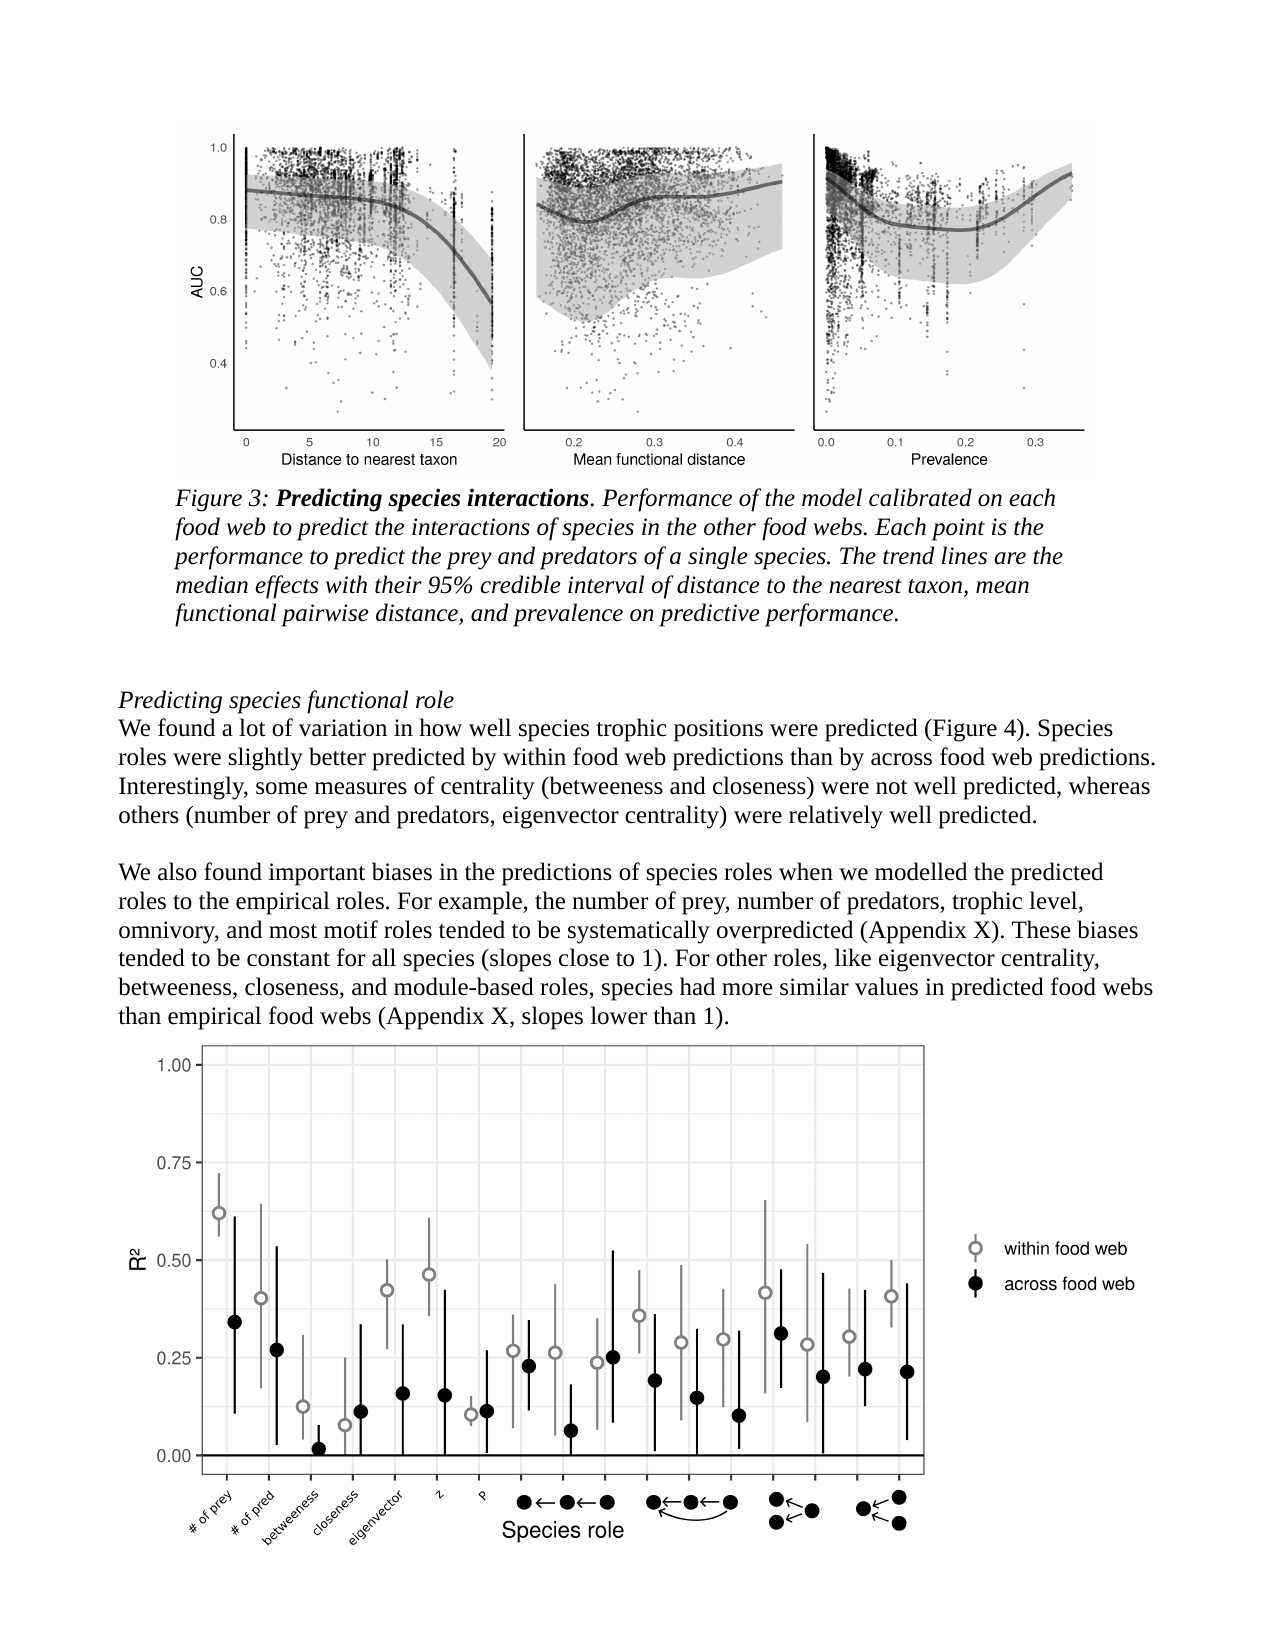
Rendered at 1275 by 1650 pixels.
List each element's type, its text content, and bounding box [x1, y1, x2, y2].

picture [175, 118, 1100, 484]
picture [118, 1034, 1157, 1554]
text Predicting species functional role [118, 685, 1157, 713]
text We found a lot of variation in how well species trophic positions were predicted (Figure 4). Species roles were slightly better predicted by within food web predictions than by across food web predictions. Interestingly, some measures of centrality (betweeness and closeness) were not well predicted, whereas others (number of prey and predators, eigenvector centrality) were relatively well predicted. [118, 713, 1157, 828]
text Figure 3: Predicting species interactions. Performance of the model calibrated on each food web to predict the interactions of species in the other food webs. Each point is the performance to predict the prey and predators of a single species. The trend lines are the median effects with their 95% credible interval of distance to the nearest taxon, mean functional pairwise distance, and prevalence on predictive performance. [175, 484, 1100, 627]
text We also found important biases in the predictions of species roles when we modelled the predicted roles to the empirical roles. For example, the number of prey, number of predators, trophic level, omnivory, and most motif roles tended to be systematically overpredicted (Appendix X). These biases tended to be constant for all species (slopes close to 1). For other roles, like eigenvector centrality, betweeness, closeness, and module-based roles, species had more similar values in predicted food webs than empirical food webs (Appendix X, slopes lower than 1). [118, 857, 1157, 1030]
